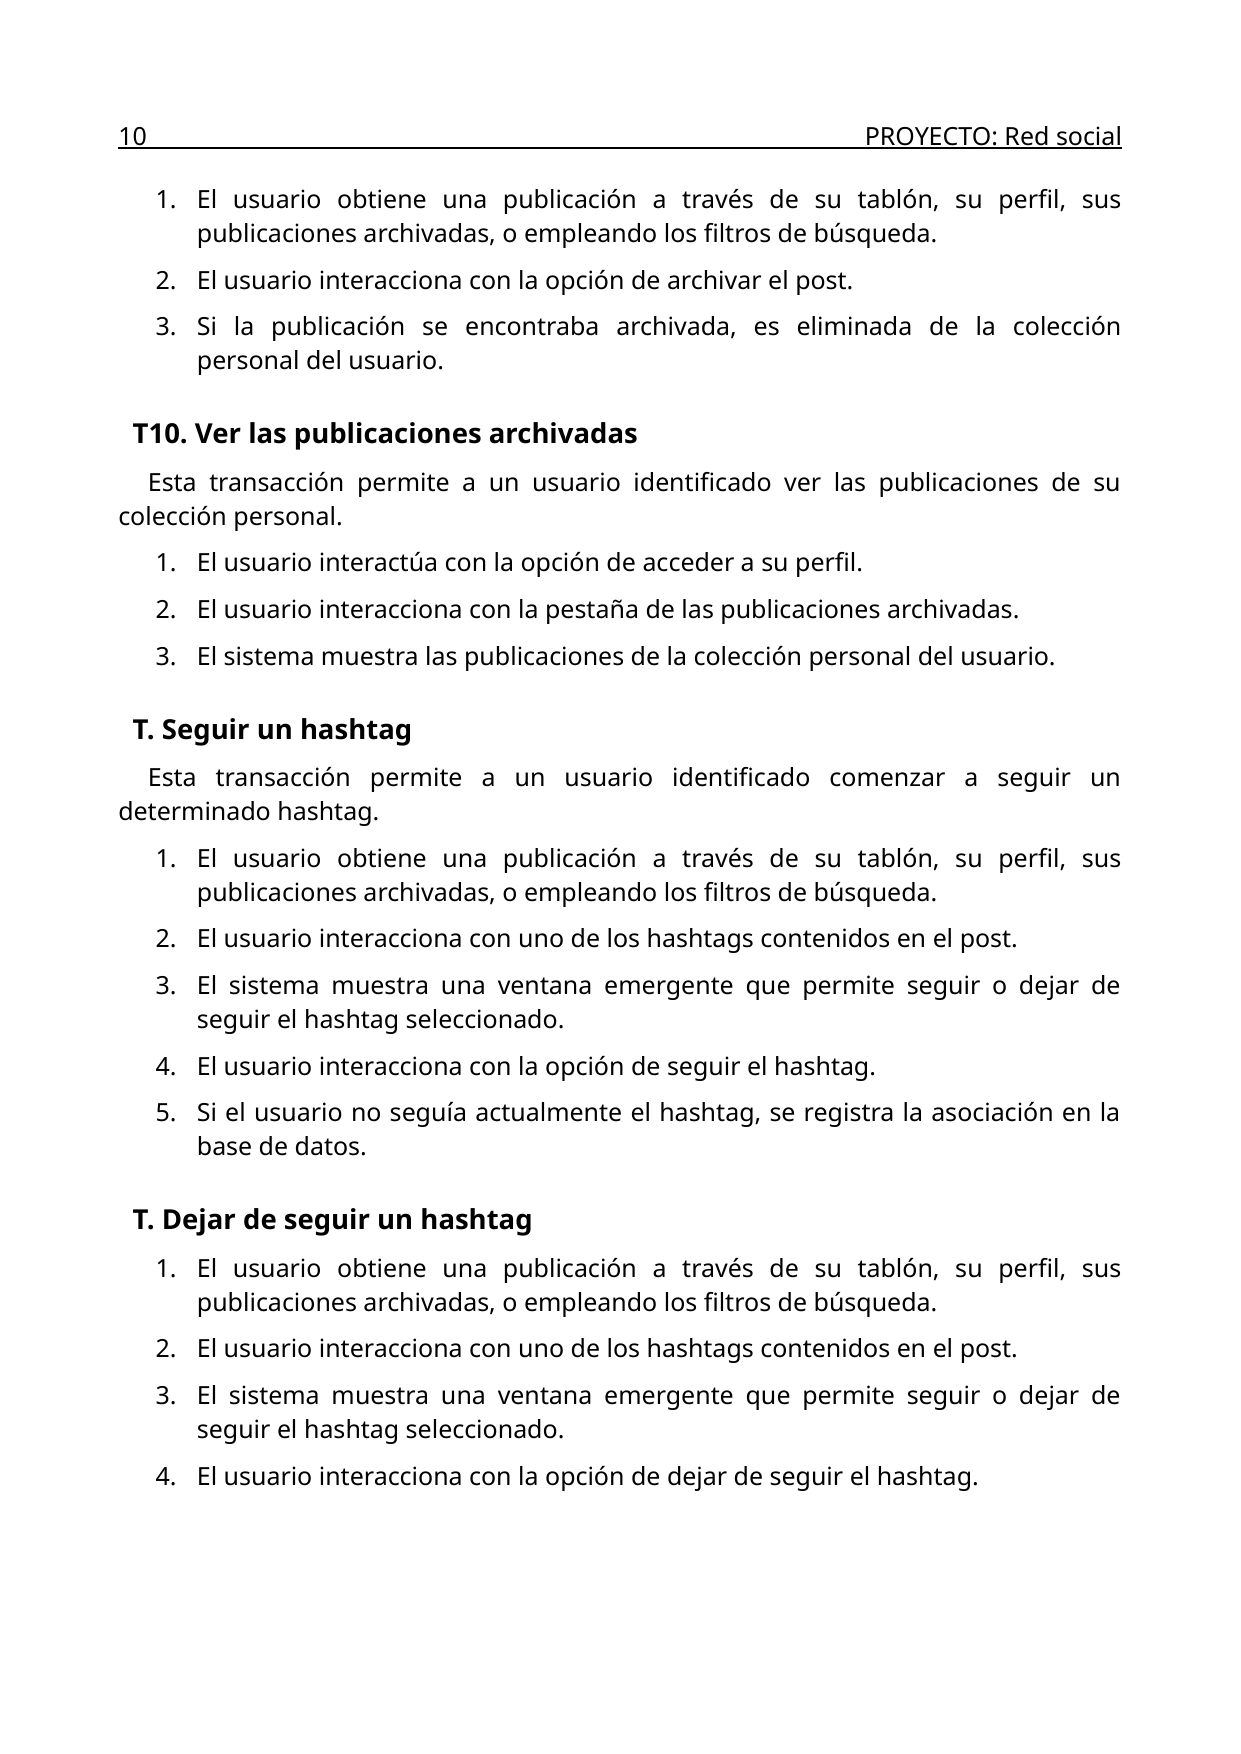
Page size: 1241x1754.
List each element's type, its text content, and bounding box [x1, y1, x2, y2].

text Esta transacción permite a un usuario identificado ver las publicaciones de su colección personal. [118, 464, 1122, 533]
list El usuario interacciona con la opción de dejar de seguir el hashtag. [155, 1458, 1122, 1492]
list El usuario obtiene una publicación a través de su tablón, su perfil, sus publicaciones archivadas, o empleando los filtros de búsqueda. [155, 1250, 1122, 1318]
list Si la publicación se encontraba archivada, es eliminada de la colección personal del usuario. [155, 309, 1122, 377]
list El usuario interacciona con uno de los hashtags contenidos en el post. [155, 1331, 1122, 1365]
list El usuario obtiene una publicación a través de su tablón, su perfil, sus publicaciones archivadas, o empleando los filtros de búsqueda. [155, 182, 1122, 250]
text Esta transacción permite a un usuario identificado comenzar a seguir un determinado hashtag. [118, 760, 1122, 828]
list El usuario interacciona con la opción de seguir el hashtag. [155, 1048, 1122, 1082]
list El usuario interacciona con uno de los hashtags contenidos en el post. [155, 921, 1122, 955]
list El usuario interacciona con la pestaña de las publicaciones archivadas. [155, 592, 1122, 626]
subtitle T. Dejar de seguir un hashtag [118, 1200, 1122, 1238]
subtitle T. Seguir un hashtag [118, 710, 1122, 747]
list El usuario obtiene una publicación a través de su tablón, su perfil, sus publicaciones archivadas, o empleando los filtros de búsqueda. [155, 840, 1122, 908]
list Si el usuario no seguía actualmente el hashtag, se registra la asociación en la base de datos. [155, 1095, 1122, 1163]
list El usuario interacciona con la opción de archivar el post. [155, 262, 1122, 296]
list El sistema muestra una ventana emergente que permite seguir o dejar de seguir el hashtag seleccionado. [155, 968, 1122, 1036]
list El usuario interactúa con la opción de acceder a su perfil. [155, 545, 1122, 579]
list El sistema muestra una ventana emergente que permite seguir o dejar de seguir el hashtag seleccionado. [155, 1378, 1122, 1446]
list El sistema muestra las publicaciones de la colección personal del usuario. [155, 638, 1122, 672]
subtitle T10. Ver las publicaciones archivadas [118, 414, 1122, 452]
